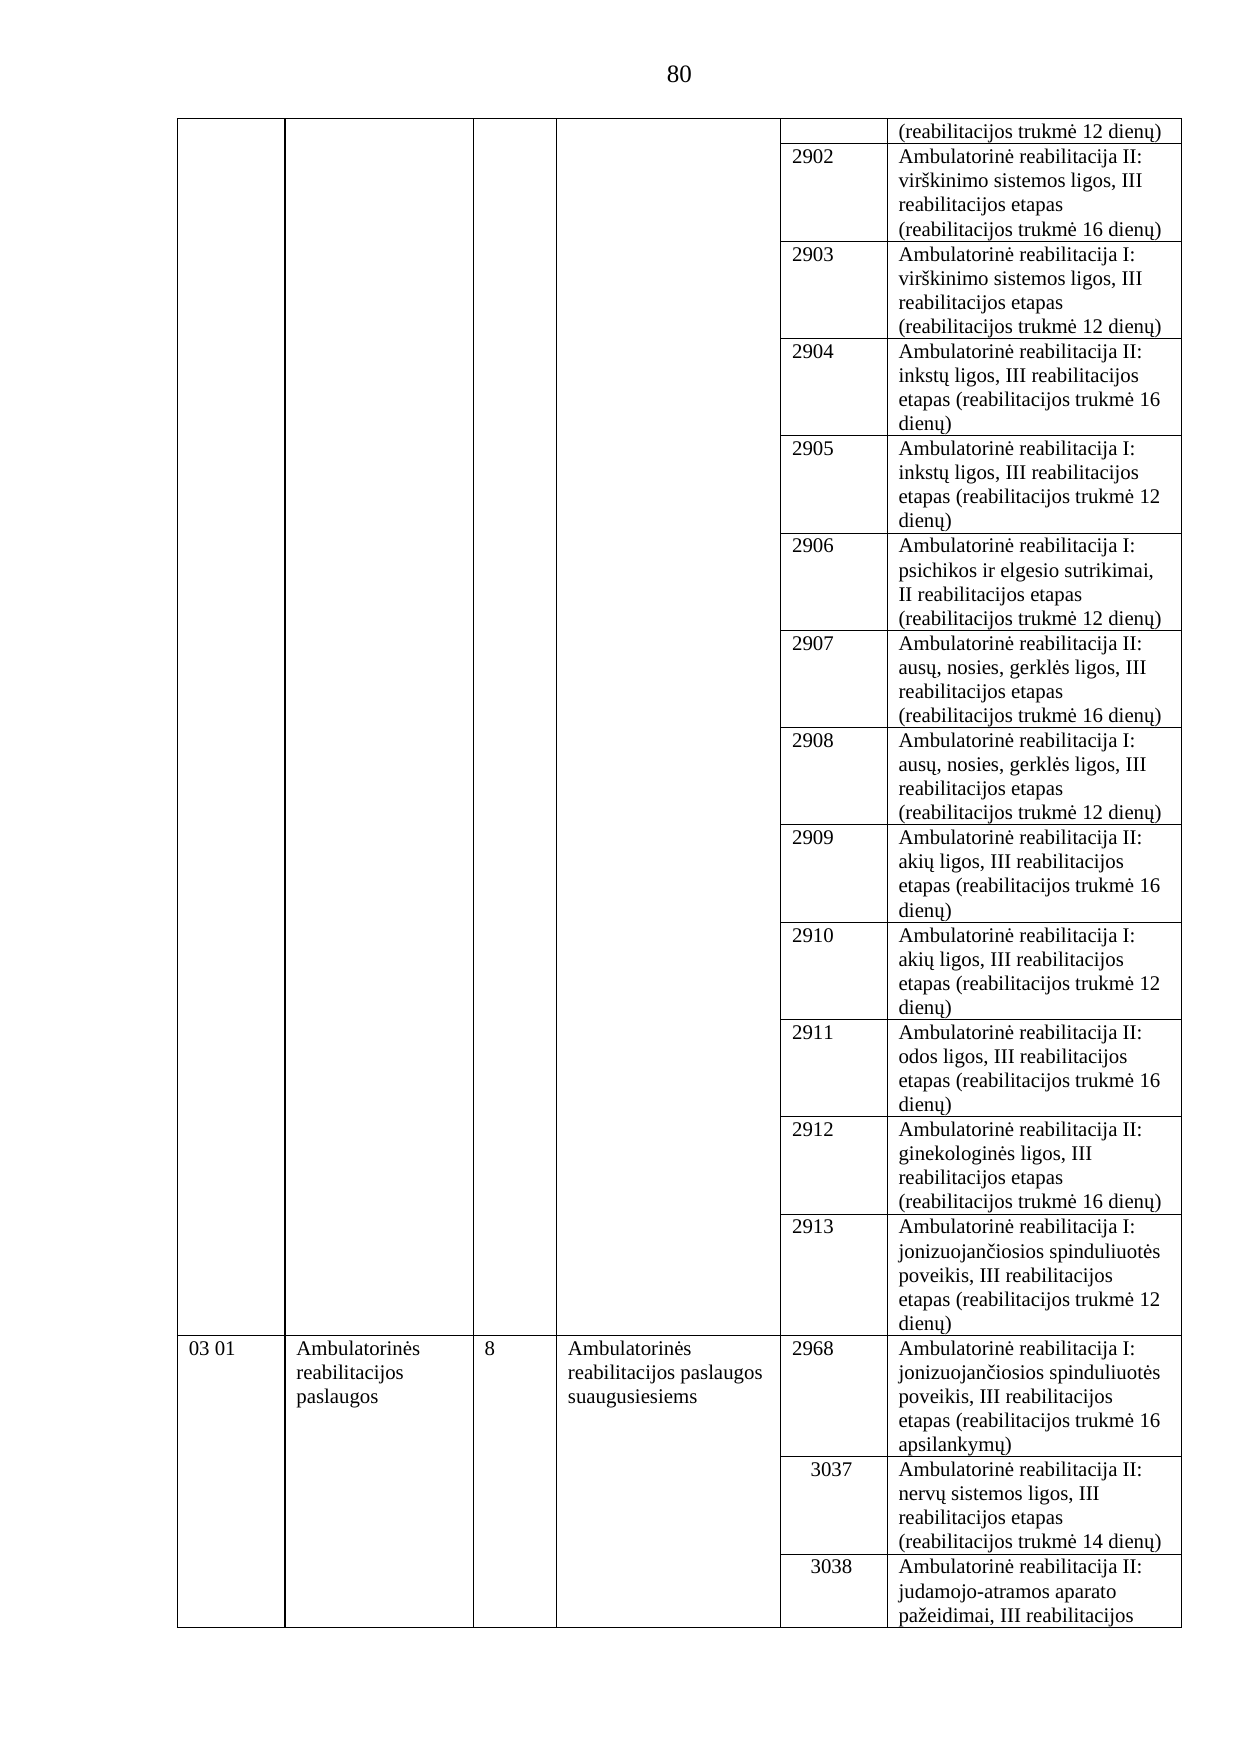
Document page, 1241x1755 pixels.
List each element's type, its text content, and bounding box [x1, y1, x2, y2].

table_cell (reabilitacijos trukmė 12 dienų) [888, 119, 1181, 143]
table_cell 2902 [781, 144, 887, 241]
table_cell 2910 [781, 923, 887, 1019]
table_cell 2904 [781, 339, 887, 435]
table_cell Ambulatorinė reabilitacija II: akių ligos, III reabilitacijos etapas (reabilitacijos trukmė 16 dienų) [888, 825, 1181, 922]
table_cell Ambulatorinė reabilitacija II: inkstų ligos, III reabilitacijos etapas (reabilitacijos trukmė 16 dienų) [888, 339, 1181, 435]
table_cell Ambulatorinė reabilitacija II: judamojo-atramos aparato pažeidimai, III reabilitacijos [888, 1555, 1181, 1627]
table_cell Ambulatorinė reabilitacija II: ginekologinės ligos, III reabilitacijos etapas (reabilitacijos trukmė 16 dienų) [888, 1117, 1181, 1213]
table_cell Ambulatorinė reabilitacija II: odos ligos, III reabilitacijos etapas (reabilitacijos trukmė 16 dienų) [888, 1020, 1181, 1116]
table_cell Ambulatorinės reabilitacijos paslaugos suaugusiesiems [557, 1336, 780, 1627]
table_cell Ambulatorinė reabilitacija I: psichikos ir elgesio sutrikimai, II reabilitacijos etapas (reabilitacijos trukmė 12 dienų) [888, 534, 1181, 630]
table_cell 2913 [781, 1215, 887, 1335]
table_cell 2906 [781, 534, 887, 630]
table_cell 2911 [781, 1020, 887, 1116]
table_cell [286, 119, 473, 1335]
table_cell 2908 [781, 728, 887, 824]
table_cell 2905 [781, 436, 887, 532]
table_cell 2903 [781, 242, 887, 338]
table_cell Ambulatorinė reabilitacija II: nervų sistemos ligos, III reabilitacijos etapas (reabilitacijos trukmė 14 dienų) [888, 1457, 1181, 1553]
table_cell 2912 [781, 1117, 887, 1213]
table_cell Ambulatorinės reabilitacijos paslaugos [286, 1336, 473, 1627]
table_cell Ambulatorinė reabilitacija I: virškinimo sistemos ligos, III reabilitacijos etapas (reabilitacijos trukmė 12 dienų) [888, 242, 1181, 338]
table_cell Ambulatorinė reabilitacija I: jonizuojančiosios spinduliuotės poveikis, III reabilitacijos etapas (reabilitacijos trukmė 12 dienų) [888, 1215, 1181, 1335]
table_cell Ambulatorinė reabilitacija I: jonizuojančiosios spinduliuotės poveikis, III reabilitacijos etapas (reabilitacijos trukmė 16 apsilankymų) [888, 1336, 1181, 1456]
table_cell 8 [474, 1336, 556, 1627]
table_cell Ambulatorinė reabilitacija I: inkstų ligos, III reabilitacijos etapas (reabilitacijos trukmė 12 dienų) [888, 436, 1181, 532]
table_cell Ambulatorinė reabilitacija II: virškinimo sistemos ligos, III reabilitacijos etapas (reabilitacijos trukmė 16 dienų) [888, 144, 1181, 241]
table_cell 2968 [781, 1336, 887, 1456]
table_cell [781, 119, 887, 143]
table_cell [557, 119, 780, 1335]
table_cell 3038 [781, 1555, 887, 1627]
table_cell [474, 119, 556, 1335]
table_cell 2909 [781, 825, 887, 922]
table_cell Ambulatorinė reabilitacija I: ausų, nosies, gerklės ligos, III reabilitacijos etapas (reabilitacijos trukmė 12 dienų) [888, 728, 1181, 824]
table_cell 03 01 [178, 1336, 284, 1627]
table_cell [178, 119, 284, 1335]
table_cell 2907 [781, 631, 887, 727]
table_cell 3037 [781, 1457, 887, 1553]
table_cell Ambulatorinė reabilitacija I: akių ligos, III reabilitacijos etapas (reabilitacijos trukmė 12 dienų) [888, 923, 1181, 1019]
table_cell Ambulatorinė reabilitacija II: ausų, nosies, gerklės ligos, III reabilitacijos etapas (reabilitacijos trukmė 16 dienų) [888, 631, 1181, 727]
